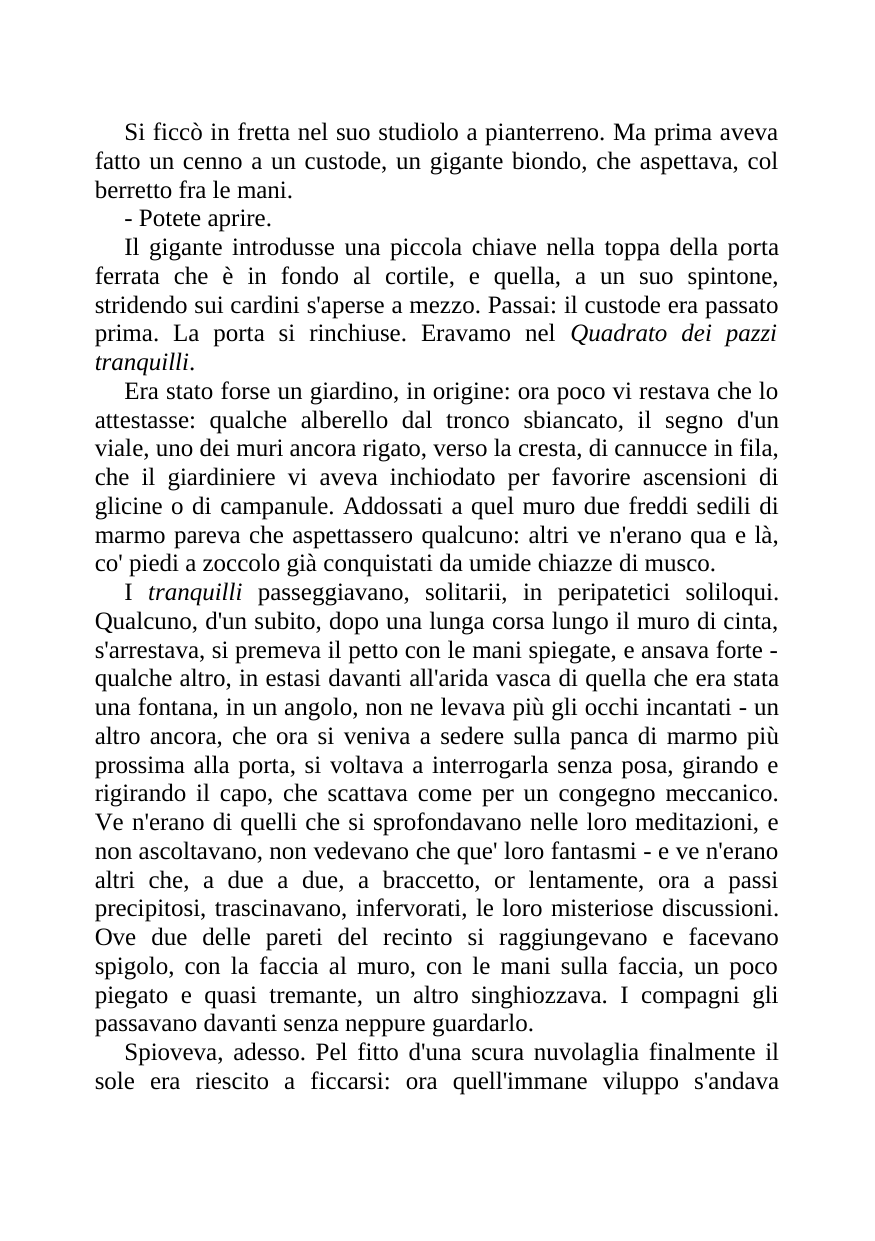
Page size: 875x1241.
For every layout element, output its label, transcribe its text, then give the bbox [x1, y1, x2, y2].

text I tranquilli passeggiavano, solitarii, in peripatetici soliloqui. Qualcuno, d'un subito, dopo una lunga corsa lungo il muro di cinta, s'arrestava, si premeva il petto con le mani spiegate, e ansava forte - qualche altro, in estasi davanti all'arida vasca di quella che era stata una fontana, in un angolo, non ne levava più gli occhi incantati - un altro ancora, che ora si veniva a sedere sulla panca di marmo più prossima alla porta, si voltava a interrogarla senza posa, girando e rigirando il capo, che scattava come per un congegno meccanico. Ve n'erano di quelli che si sprofondavano nelle loro meditazioni, e non ascoltavano, non vedevano che que' loro fantasmi - e ve n'erano altri che, a due a due, a braccetto, or lentamente, ora a passi precipitosi, trascinavano, infervorati, le loro misteriose discussioni. Ove due delle pareti del recinto si raggiungevano e facevano spigolo, con la faccia al muro, con le mani sulla faccia, un poco piegato e quasi tremante, un altro singhiozzava. I compagni gli passavano davanti senza neppure guardarlo. [94, 577, 779, 1037]
text - Potete aprire. [94, 203, 779, 232]
text Spioveva, adesso. Pel fitto d'una scura nuvolaglia finalmente il sole era riescito a ficcarsi: ora quell'immane viluppo s'andava [94, 1037, 779, 1095]
text Si ficcò in fretta nel suo studiolo a pianterreno. Ma prima aveva fatto un cenno a un custode, un gigante biondo, che aspettava, col berretto fra le mani. [94, 117, 779, 203]
text Il gigante introdusse una piccola chiave nella toppa della porta ferrata che è in fondo al cortile, e quella, a un suo spintone, stridendo sui cardini s'aperse a mezzo. Passai: il custode era passato prima. La porta si rinchiuse. Eravamo nel Quadrato dei pazzi tranquilli. [94, 232, 779, 376]
text Era stato forse un giardino, in origine: ora poco vi restava che lo attestasse: qualche alberello dal tronco sbiancato, il segno d'un viale, uno dei muri ancora rigato, verso la cresta, di cannucce in fila, che il giardiniere vi aveva inchiodato per favorire ascensioni di glicine o di campanule. Addossati a quel muro due freddi sedili di marmo pareva che aspettassero qualcuno: altri ve n'erano qua e là, co' piedi a zoccolo già conquistati da umide chiazze di musco. [94, 376, 779, 577]
